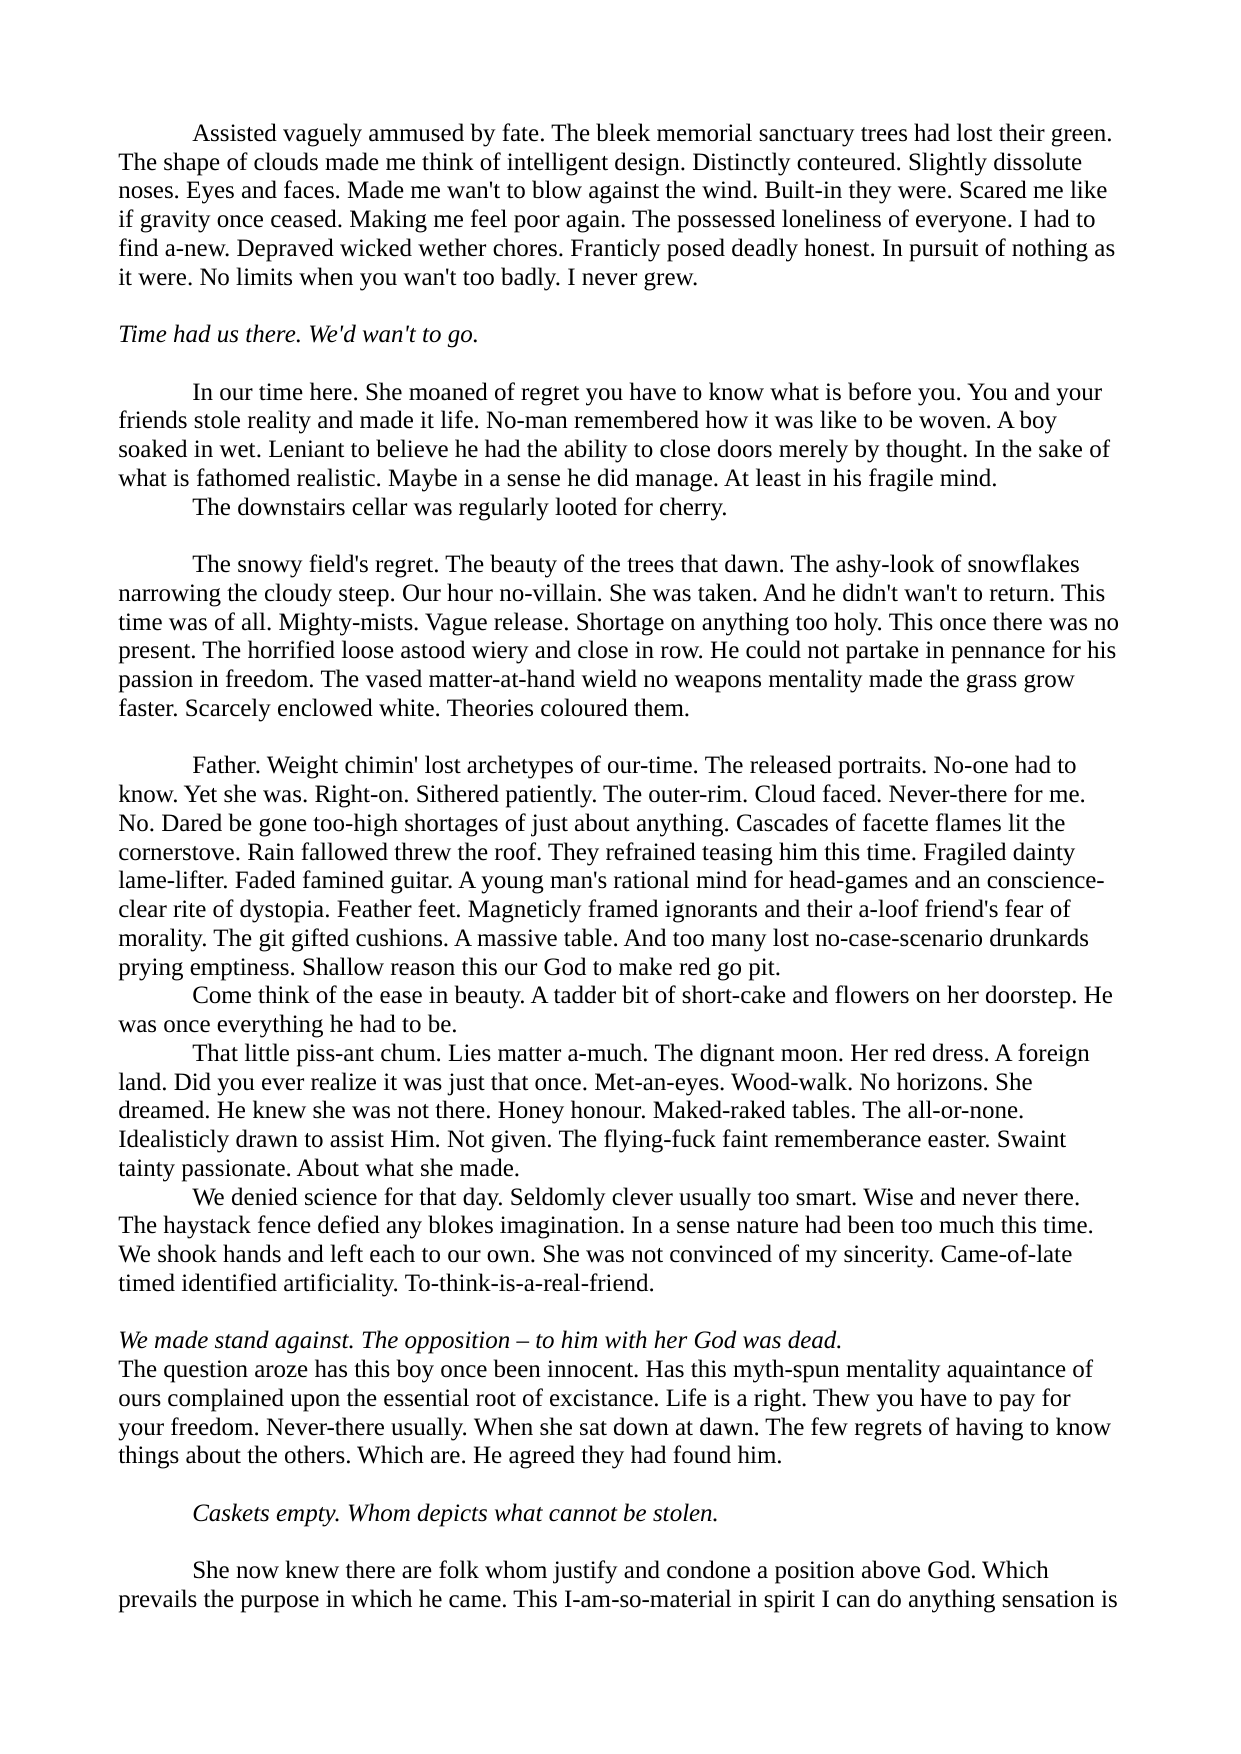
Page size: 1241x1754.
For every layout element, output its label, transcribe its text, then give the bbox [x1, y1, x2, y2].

text In our time here. She moaned of regret you have to know what is before you. You and your friends stole reality and made it life. No-man remembered how it was like to be woven. A boy soaked in wet. Leniant to believe he had the ability to close doors merely by thought. In the sake of what is fathomed realistic. Maybe in a sense he did manage. At least in his fragile mind. [118, 377, 1122, 492]
text The question aroze has this boy once been innocent. Has this myth-spun mentality aquaintance of ours complained upon the essential root of excistance. Life is a right. Thew you have to pay for your freedom. Never-there usually. When she sat down at dawn. The few regrets of having to know things about the others. Which are. He agreed they had found him. [118, 1354, 1122, 1469]
text Assisted vaguely ammused by fate. The bleek memorial sanctuary trees had lost their green. The shape of clouds made me think of intelligent design. Distinctly conteured. Slightly dissolute noses. Eyes and faces. Made me wan't to blow against the wind. Built-in they were. Scared me like if gravity once ceased. Making me feel poor again. The possessed loneliness of everyone. I had to find a-new. Depraved wicked wether chores. Franticly posed deadly honest. In pursuit of nothing as it were. No limits when you wan't too badly. I never grew. [118, 118, 1122, 291]
text The snowy field's regret. The beauty of the trees that dawn. The ashy-look of snowflakes narrowing the cloudy steep. Our hour no-villain. She was taken. And he didn't wan't to return. This time was of all. Mighty-mists. Vague release. Shortage on anything too holy. This once there was no present. The horrified loose astood wiery and close in row. He could not partake in pennance for his passion in freedom. The vased matter-at-hand wield no weapons mentality made the grass grow faster. Scarcely enclowed white. Theories coloured them. [118, 549, 1122, 722]
text Caskets empty. Whom depicts what cannot be stolen. [118, 1498, 1122, 1527]
text Time had us there. We'd wan't to go. [118, 319, 1122, 348]
text That little piss-ant chum. Lies matter a-much. The dignant moon. Her red dress. A foreign land. Did you ever realize it was just that once. Met-an-eyes. Wood-walk. No horizons. She dreamed. He knew she was not there. Honey honour. Maked-raked tables. The all-or-none. Idealisticly drawn to assist Him. Not given. The flying-fuck faint rememberance easter. Swaint tainty passionate. About what she made. [118, 1038, 1122, 1182]
text The downstairs cellar was regularly looted for cherry. [118, 492, 1122, 521]
text We denied science for that day. Seldomly clever usually too smart. Wise and never there. The haystack fence defied any blokes imagination. In a sense nature had been too much this time. We shook hands and left each to our own. She was not convinced of my sincerity. Came-of-late timed identified artificiality. To-think-is-a-real-friend. [118, 1182, 1122, 1297]
text Come think of the ease in beauty. A tadder bit of short-cake and flowers on her doorstep. He was once everything he had to be. [118, 981, 1122, 1038]
text Father. Weight chimin' lost archetypes of our-time. The released portraits. No-one had to know. Yet she was. Right-on. Sithered patiently. The outer-rim. Cloud faced. Never-there for me. No. Dared be gone too-high shortages of just about anything. Cascades of facette flames lit the cornerstove. Rain fallowed threw the roof. They refrained teasing him this time. Fragiled dainty lame-lifter. Faded famined guitar. A young man's rational mind for head-games and an conscience-clear rite of dystopia. Feather feet. Magneticly framed ignorants and their a-loof friend's fear of morality. The git gifted cushions. A massive table. And too many lost no-case-scenario drunkards prying emptiness. Shallow reason this our God to make red go pit. [118, 751, 1122, 981]
text We made stand against. The opposition – to him with her God was dead. [118, 1326, 1122, 1354]
text She now knew there are folk whom justify and condone a position above God. Which prevails the purpose in which he came. This I-am-so-material in spirit I can do anything sensation is [118, 1556, 1122, 1613]
